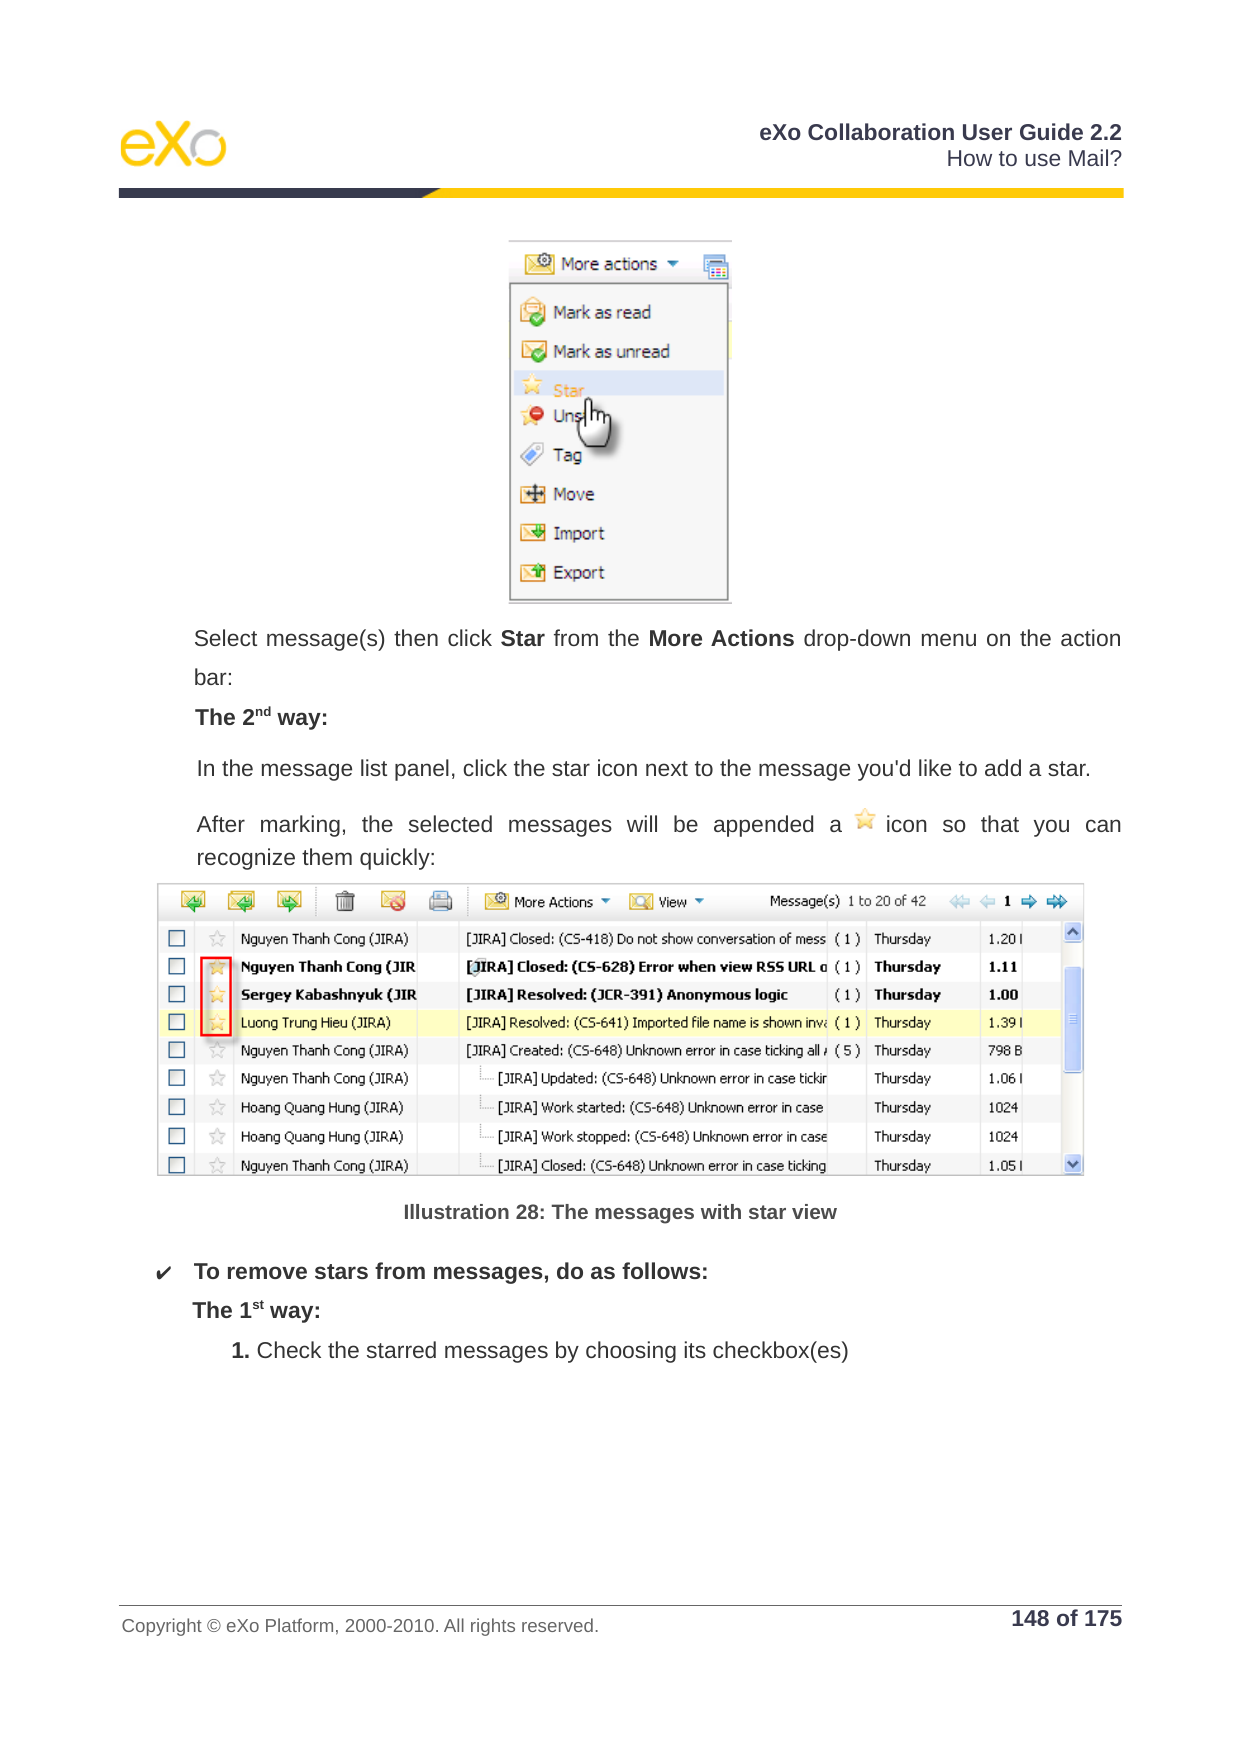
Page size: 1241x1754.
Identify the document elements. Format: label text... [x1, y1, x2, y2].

list In the message list panel, click the star icon next to the message you'd like to add a star. [159, 755, 1122, 781]
list To remove stars from messages, do as follows: [156, 1258, 1122, 1284]
picture [120, 120, 227, 167]
list The 2nd way: [157, 704, 1122, 730]
text Illustration 28: The messages with star view [157, 1176, 1084, 1224]
list 1. Check the starred messages by choosing its checkbox(es) [193, 1337, 1122, 1363]
picture [156, 882, 1085, 1176]
picture [850, 808, 879, 837]
text The 1st way: [118, 1297, 1122, 1323]
list Select message(s) then click Star from the More Actions drop-down menu on the action bar: [156, 232, 1122, 691]
picture [118, 188, 1124, 198]
picture [508, 240, 732, 604]
list After marking, the selected messages will be appended aicon so that you can recognize them quickly: [159, 801, 1122, 870]
